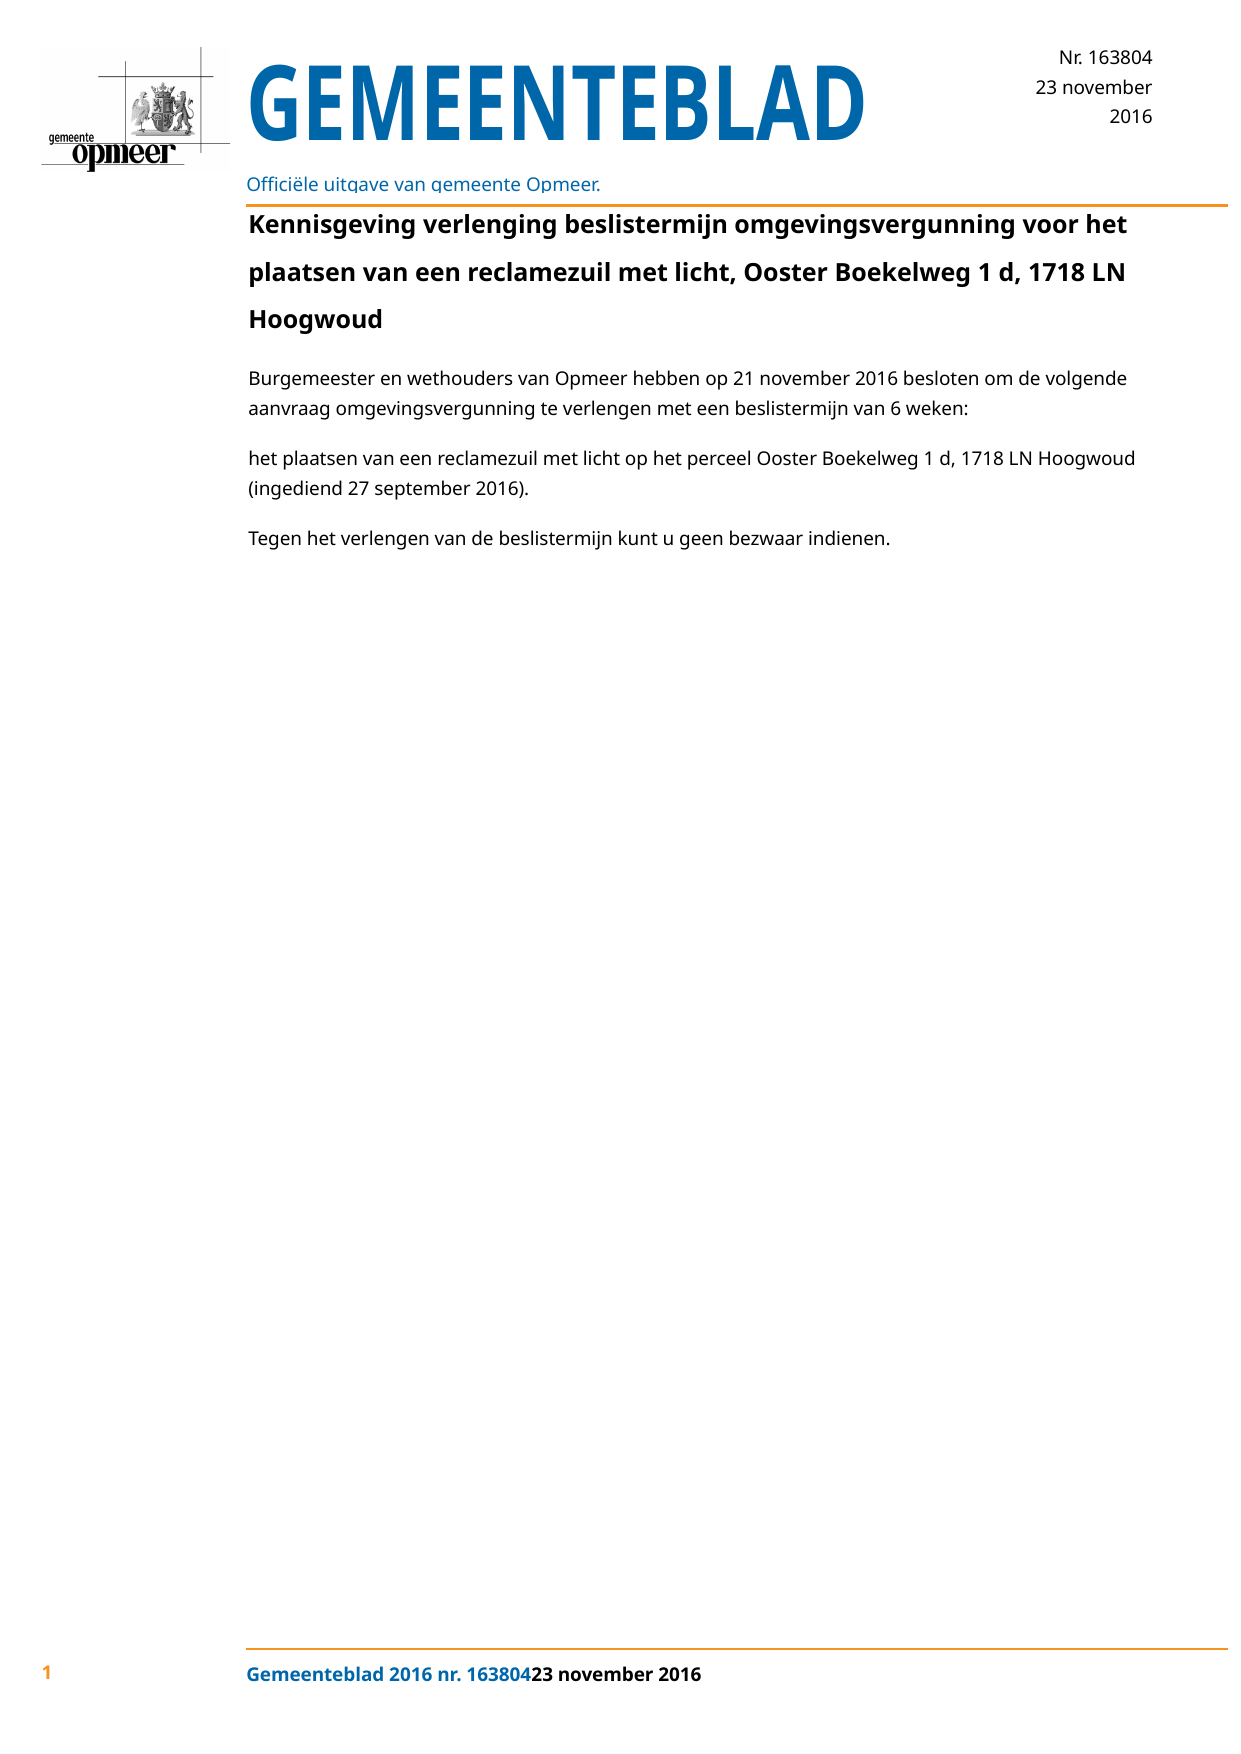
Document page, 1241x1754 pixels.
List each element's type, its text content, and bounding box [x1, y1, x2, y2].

picture [41, 47, 231, 172]
text Burgemeester en wethouders van Opmeer hebben op 21 november 2016 besloten om de volgende aanvraag omgevingsvergunning te verlengen met een beslistermijn van 6 weken: [248, 366, 1152, 421]
text Kennisgeving verlenging beslistermijn omgevingsvergunning voor het plaatsen van een reclamezuil met licht, Ooster Boekelweg 1 d, 1718 LN Hoogwoud [248, 207, 1152, 336]
text Tegen het verlengen van de beslistermijn kunt u geen bezwaar indienen. [248, 526, 1152, 551]
text het plaatsen van een reclamezuil met licht op het perceel Ooster Boekelweg 1 d, 1718 LN Hoogwoud (ingediend 27 september 2016). [248, 446, 1152, 501]
